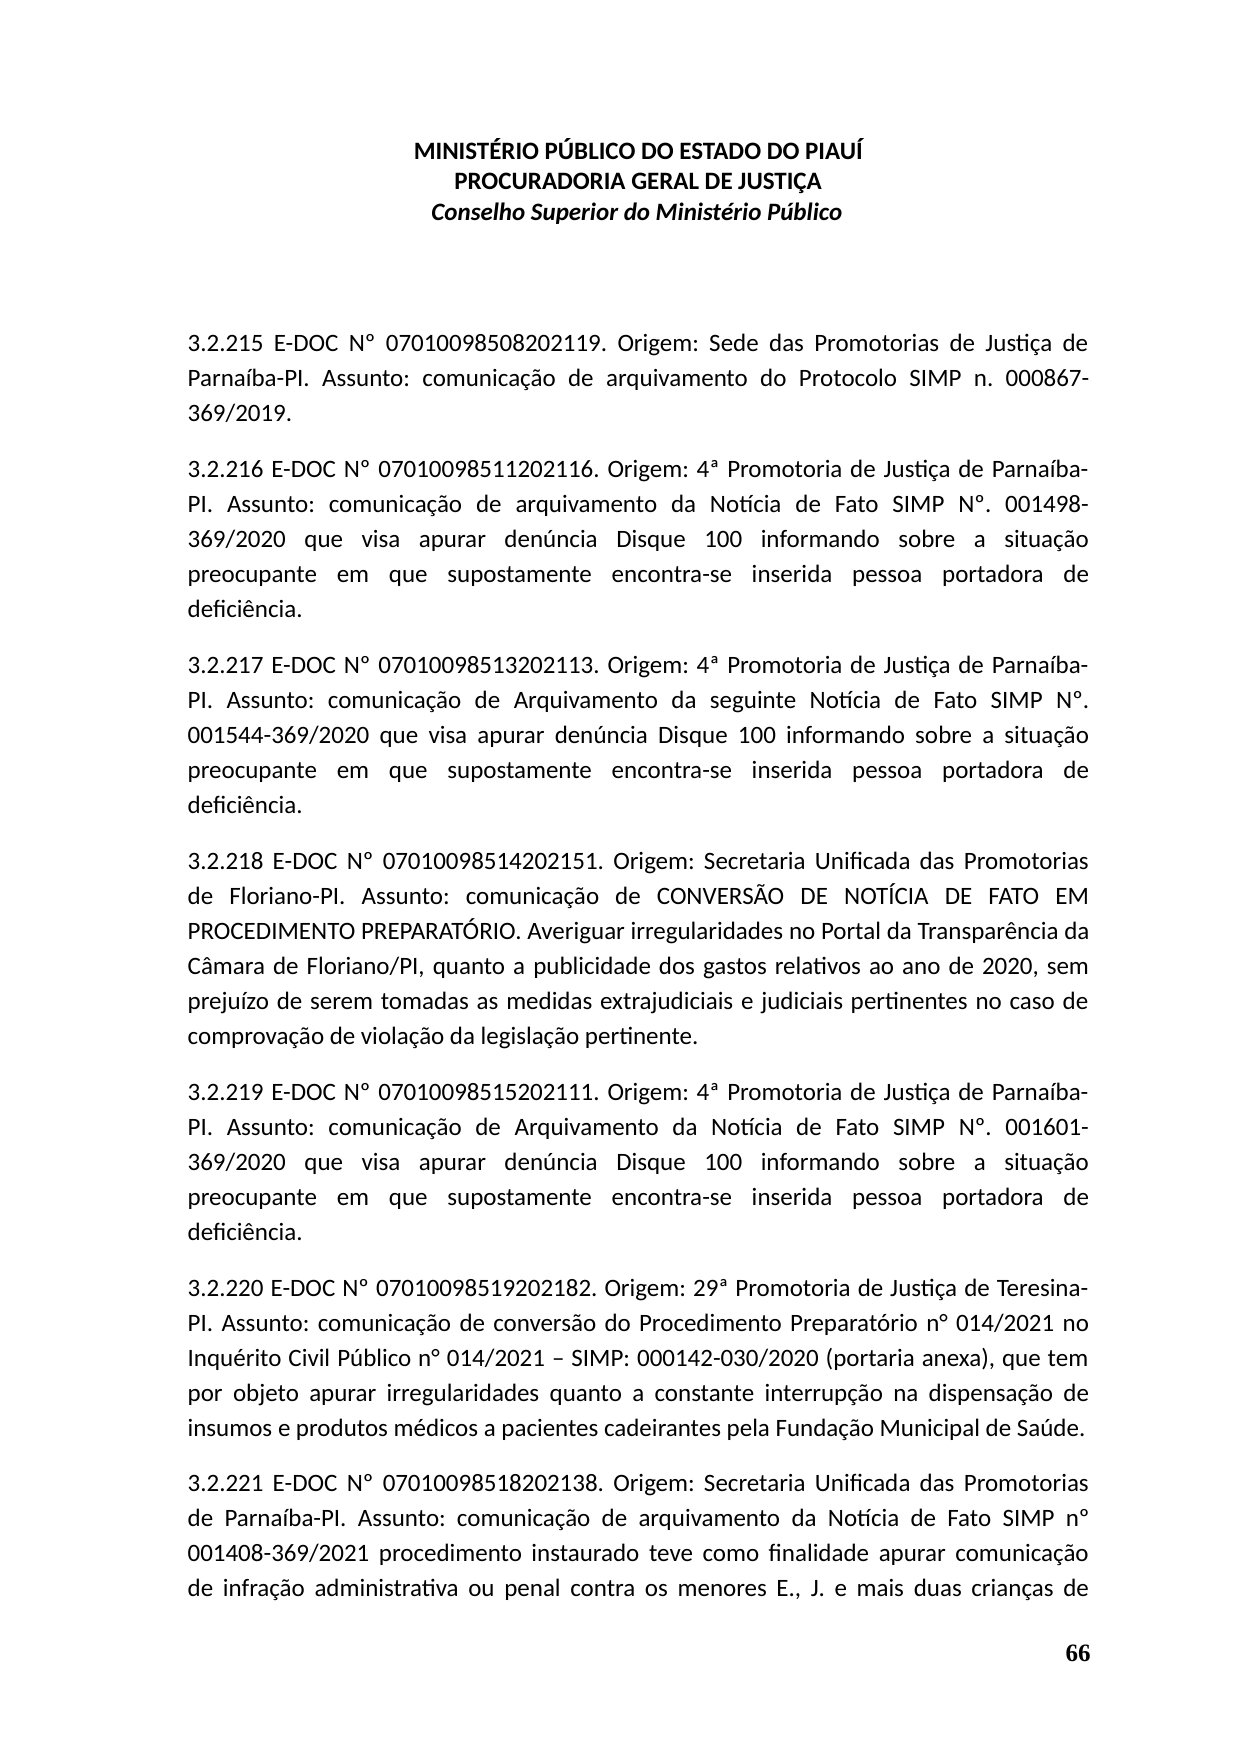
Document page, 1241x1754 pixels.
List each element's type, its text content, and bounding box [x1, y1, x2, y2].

text 3.2.215 E-DOC Nº 07010098508202119. Origem: Sede das Promotorias de Justiça de Parnaíba-PI. Assunto: comunicação de arquivamento do Protocolo SIMP n. 000867-369/2019. [187, 327, 1090, 428]
text 3.2.216 E-DOC Nº 07010098511202116. Origem: 4ª Promotoria de Justiça de Parnaíba-PI. Assunto: comunicação de arquivamento da Notícia de Fato SIMP Nº. 001498-369/2020 que visa apurar denúncia Disque 100 informando sobre a situação preocupante em que supostamente encontra-se inserida pessoa portadora de deficiência. [187, 453, 1090, 624]
text 3.2.221 E-DOC Nº 07010098518202138. Origem: Secretaria Unificada das Promotorias de Parnaíba-PI. Assunto: comunicação de arquivamento da Notícia de Fato SIMP nº 001408-369/2021 procedimento instaurado teve como finalidade apurar comunicação de infração administrativa ou penal contra os menores E., J. e mais duas crianças de [187, 1467, 1090, 1603]
text 3.2.218 E-DOC Nº 07010098514202151. Origem: Secretaria Unificada das Promotorias de Floriano-PI. Assunto: comunicação de CONVERSÃO DE NOTÍCIA DE FATO EM PROCEDIMENTO PREPARATÓRIO. Averiguar irregularidades no Portal da Transparência da Câmara de Floriano/PI, quanto a publicidade dos gastos relativos ao ano de 2020, sem prejuízo de serem tomadas as medidas extrajudiciais e judiciais pertinentes no caso de comprovação de violação da legislação pertinente. [187, 845, 1090, 1051]
text 3.2.220 E-DOC Nº 07010098519202182. Origem: 29ª Promotoria de Justiça de Teresina-PI. Assunto: comunicação de conversão do Procedimento Preparatório n° 014/2021 no Inquérito Civil Público n° 014/2021 – SIMP: 000142-030/2020 (portaria anexa), que tem por objeto apurar irregularidades quanto a constante interrupção na dispensação de insumos e produtos médicos a pacientes cadeirantes pela Fundação Municipal de Saúde. [187, 1272, 1090, 1442]
text 3.2.219 E-DOC Nº 07010098515202111. Origem: 4ª Promotoria de Justiça de Parnaíba-PI. Assunto: comunicação de Arquivamento da Notícia de Fato SIMP Nº. 001601-369/2020 que visa apurar denúncia Disque 100 informando sobre a situação preocupante em que supostamente encontra-se inserida pessoa portadora de deficiência. [187, 1076, 1090, 1246]
text 3.2.217 E-DOC Nº 07010098513202113. Origem: 4ª Promotoria de Justiça de Parnaíba-PI. Assunto: comunicação de Arquivamento da seguinte Notícia de Fato SIMP Nº. 001544-369/2020 que visa apurar denúncia Disque 100 informando sobre a situação preocupante em que supostamente encontra-se inserida pessoa portadora de deficiência. [187, 649, 1090, 820]
